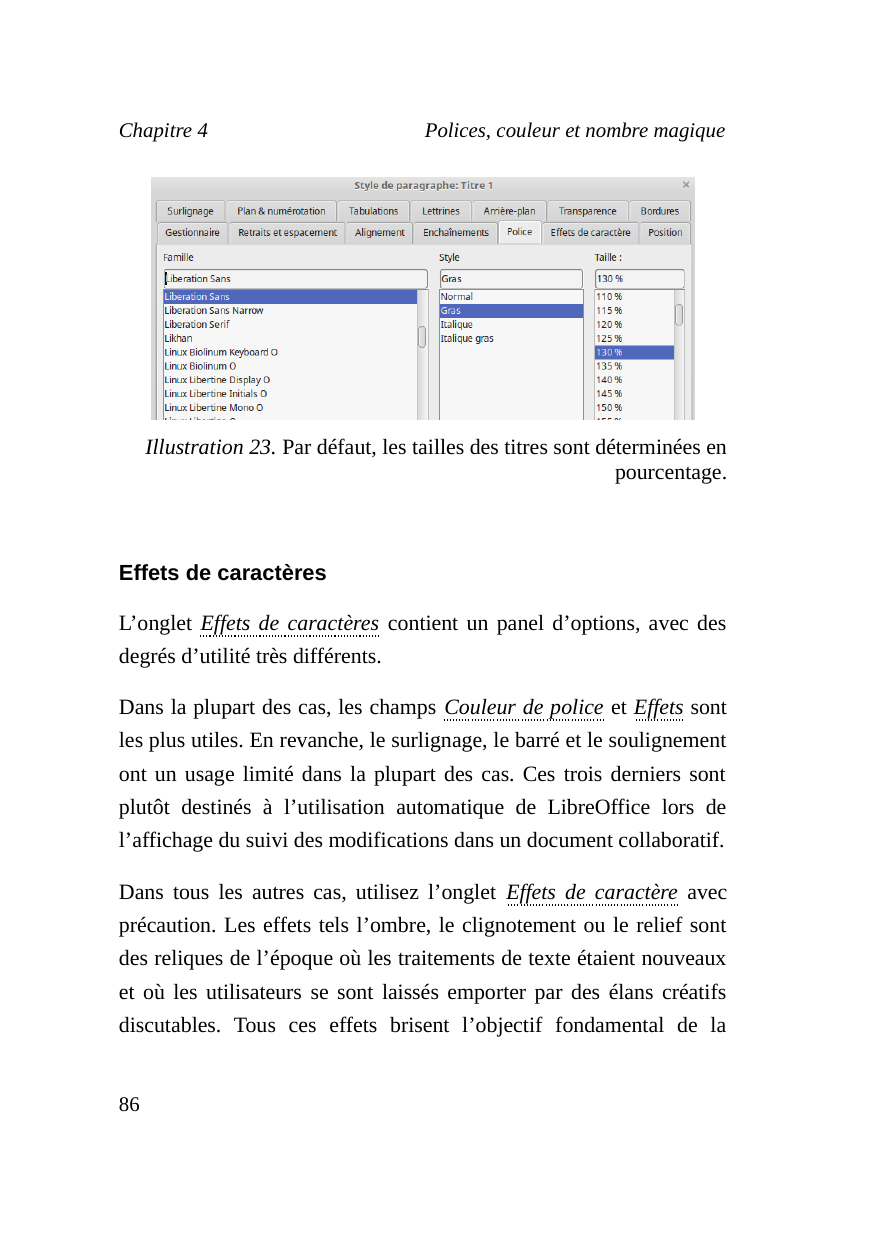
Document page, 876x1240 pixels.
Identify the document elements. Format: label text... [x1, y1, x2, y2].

subtitle Effets de caractères [119, 557, 727, 587]
picture [151, 177, 695, 420]
text L’onglet Effets de caractères contient un panel d’options, avec des degrés d’utilité très différents. [119, 603, 727, 670]
text Dans la plupart des cas, les champs Couleur de police et Effets sont les plus utiles. En revanche, le surlignage, le barré et le soulignement ont un usage limité dans la plupart des cas. Ces trois derniers sont plutôt destinés à l’utilisation automatique de LibreOffice lors de l’affichage du suivi des modifications dans un document collaboratif. [119, 688, 727, 854]
text Dans tous les autres cas, utilisez l’onglet Effets de caractère avec précaution. Les effets tels l’ombre, le clignotement ou le relief sont des reliques de l’époque où les traitements de texte étaient nouveaux et où les utilisateurs se sont laissés emporter par des élans créatifs discutables. Tous ces effets brisent l’objectif fondamental de la [119, 872, 727, 1039]
subtitle Par défaut, les tailles des titres sont déterminées en pourcentage. [119, 434, 727, 484]
